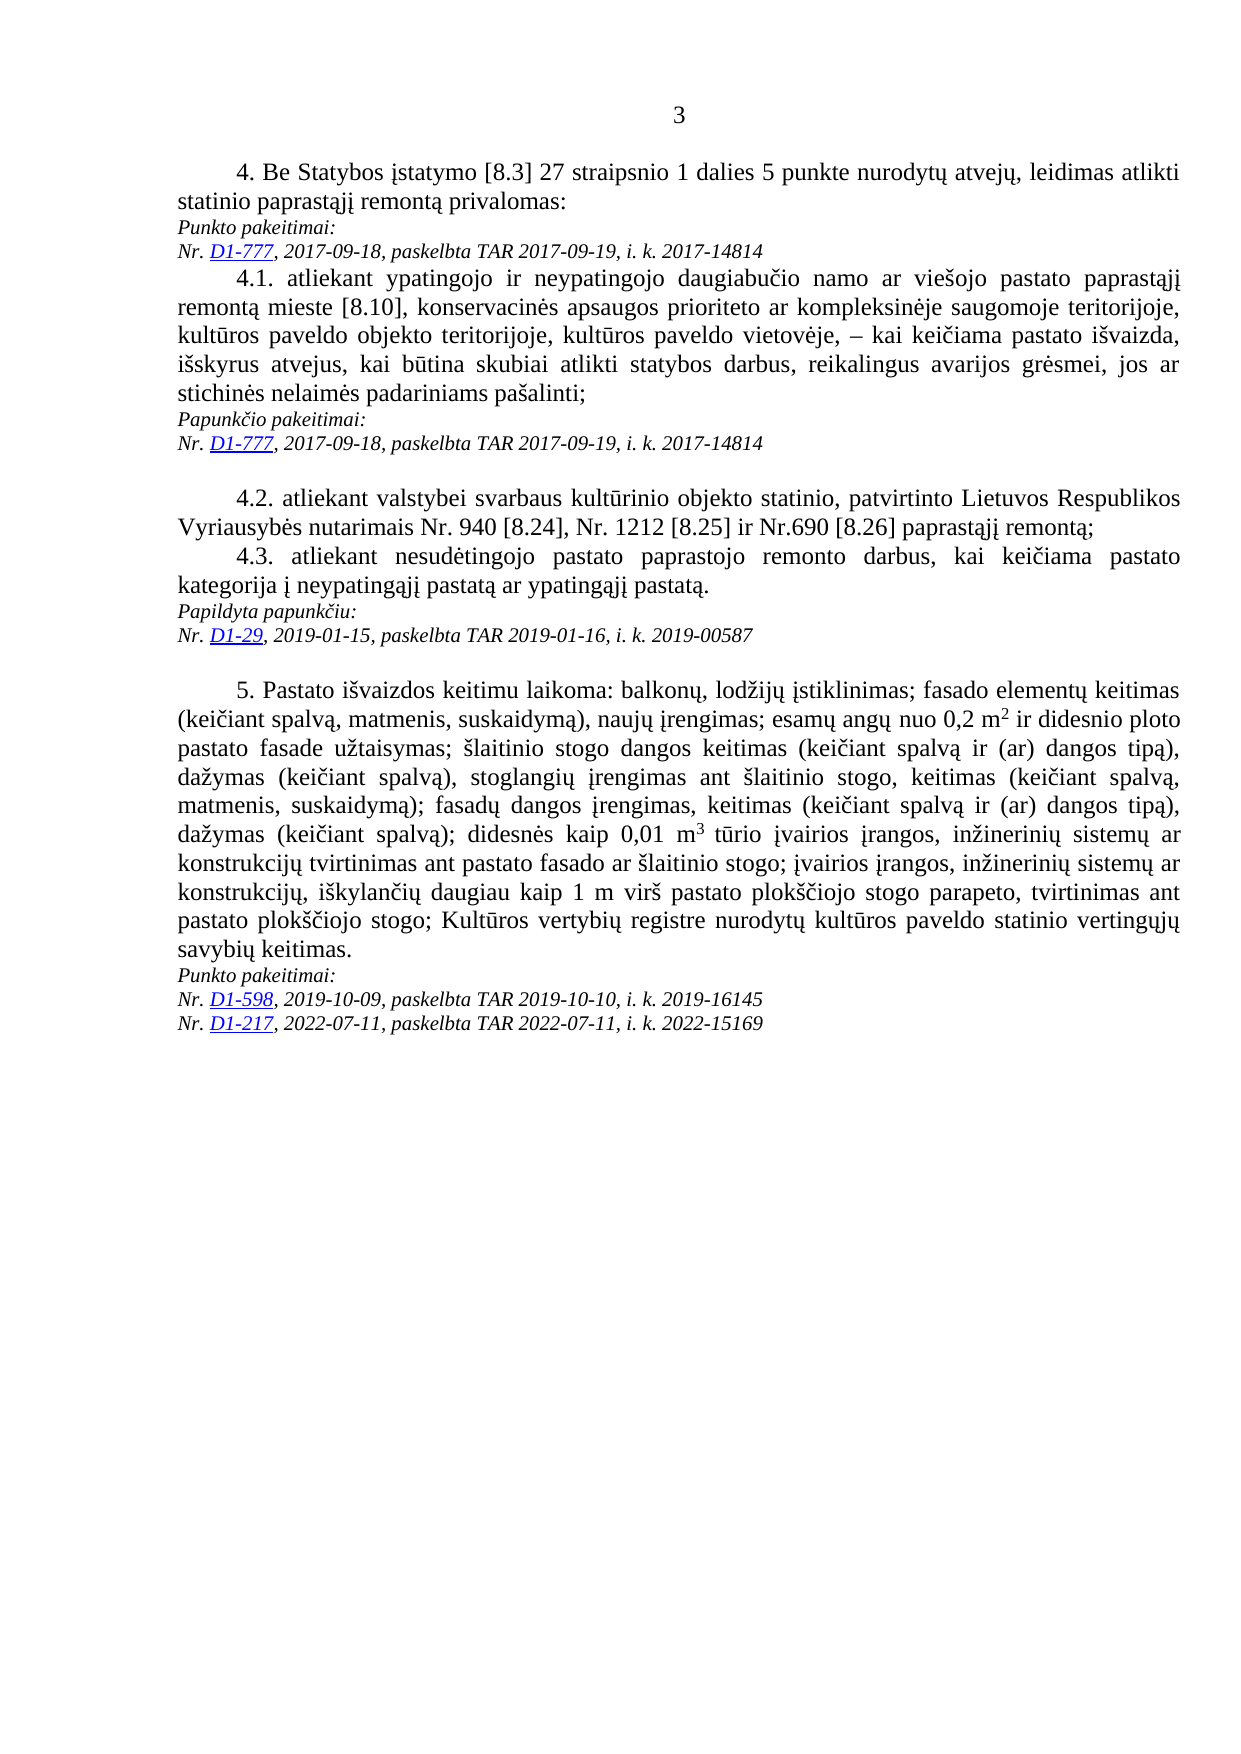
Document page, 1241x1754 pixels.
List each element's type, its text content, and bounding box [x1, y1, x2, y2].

text Nr. D1-217, 2022-07-11, paskelbta TAR 2022-07-11, i. k. 2022-15169 [177, 1011, 1181, 1035]
text Papunkčio pakeitimai: [177, 407, 1181, 431]
text Nr. D1-777, 2017-09-18, paskelbta TAR 2017-09-19, i. k. 2017-14814 [177, 239, 1181, 263]
text Nr. D1-29, 2019-01-15, paskelbta TAR 2019-01-16, i. k. 2019-00587 [177, 623, 1181, 647]
text 5. Pastato išvaizdos keitimu laikoma: balkonų, lodžijų įstiklinimas; fasado elementų keitimas (keičiant spalvą, matmenis, suskaidymą), naujų įrengimas; esamų angų nuo 0,2 m2 ir didesnio ploto pastato fasade užtaisymas; šlaitinio stogo dangos keitimas (keičiant spalvą ir (ar) dangos tipą), dažymas (keičiant spalvą), stoglangių įrengimas ant šlaitinio stogo, keitimas (keičiant spalvą, matmenis, suskaidymą); fasadų dangos įrengimas, keitimas (keičiant spalvą ir (ar) dangos tipą), dažymas (keičiant spalvą); didesnės kaip 0,01 m3 tūrio įvairios įrangos, inžinerinių sistemų ar konstrukcijų tvirtinimas ant pastato fasado ar šlaitinio stogo; įvairios įrangos, inžinerinių sistemų ar konstrukcijų, iškylančių daugiau kaip 1 m virš pastato plokščiojo stogo parapeto, tvirtinimas ant pastato plokščiojo stogo; Kultūros vertybių registre nurodytų kultūros paveldo statinio vertingųjų savybių keitimas. [177, 675, 1181, 963]
text Nr. D1-777, 2017-09-18, paskelbta TAR 2017-09-19, i. k. 2017-14814 [177, 431, 1181, 455]
text 4. Be Statybos įstatymo [8.3] 27 straipsnio 1 dalies 5 punkte nurodytų atvejų, leidimas atlikti statinio paprastąjį remontą privalomas: [177, 157, 1181, 215]
text 4.2. atliekant valstybei svarbaus kultūrinio objekto statinio, patvirtinto Lietuvos Respublikos Vyriausybės nutarimais Nr. 940 [8.24], Nr. 1212 [8.25] ir Nr.690 [8.26] paprastąjį remontą; [177, 483, 1181, 541]
text Nr. D1-598, 2019-10-09, paskelbta TAR 2019-10-10, i. k. 2019-16145 [177, 987, 1181, 1011]
text 4.3. atliekant nesudėtingojo pastato paprastojo remonto darbus, kai keičiama pastato kategorija į neypatingąjį pastatą ar ypatingąjį pastatą. [177, 541, 1181, 598]
text Punkto pakeitimai: [177, 215, 1181, 239]
text Punkto pakeitimai: [177, 963, 1181, 987]
text Papildyta papunkčiu: [177, 598, 1181, 623]
text 4.1. atliekant ypatingojo ir neypatingojo daugiabučio namo ar viešojo pastato paprastąjį remontą mieste [8.10], konservacinės apsaugos prioriteto ar kompleksinėje saugomoje teritorijoje, kultūros paveldo objekto teritorijoje, kultūros paveldo vietovėje, – kai keičiama pastato išvaizda, išskyrus atvejus, kai būtina skubiai atlikti statybos darbus, reikalingus avarijos grėsmei, jos ar stichinės nelaimės padariniams pašalinti; [177, 263, 1181, 407]
